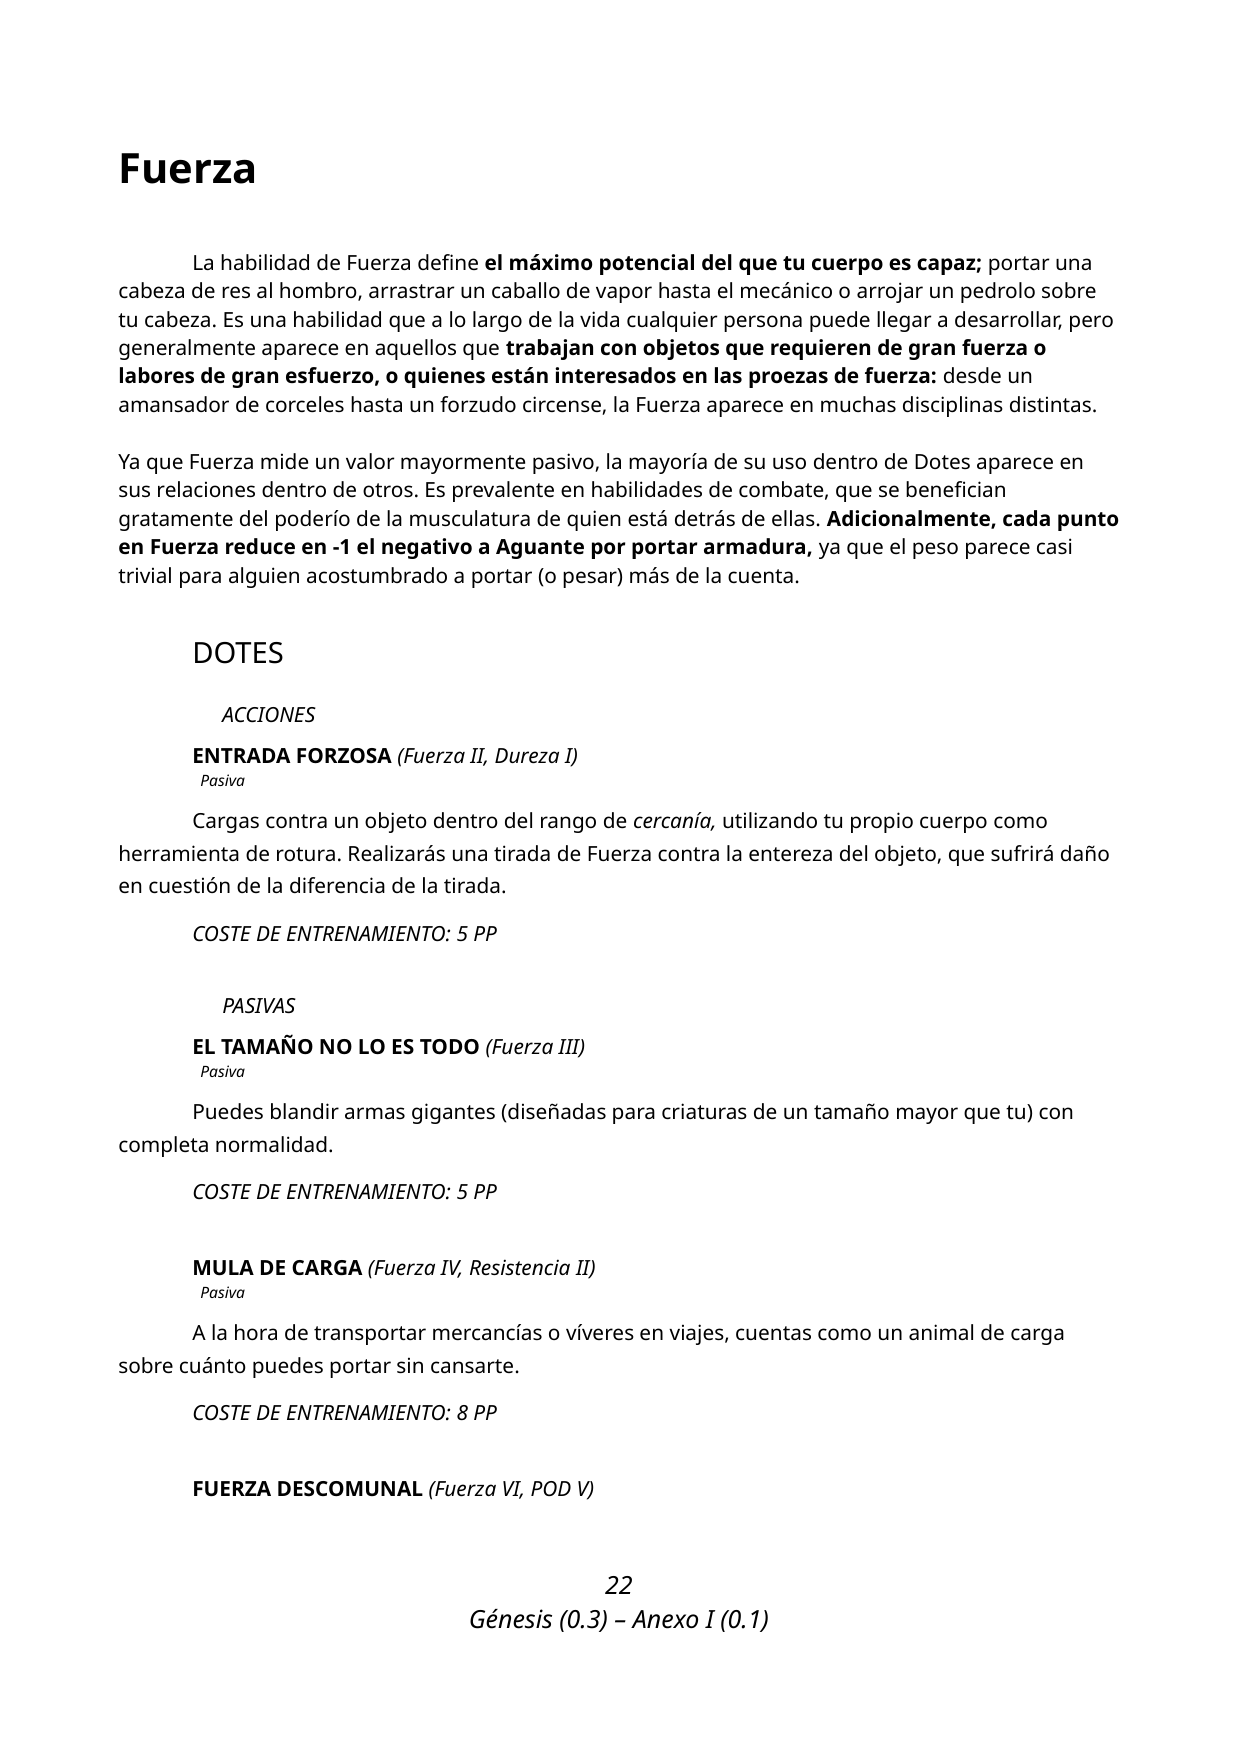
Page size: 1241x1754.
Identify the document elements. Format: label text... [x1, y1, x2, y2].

text FUERZA DESCOMUNAL (Fuerza VI, POD V) [118, 1474, 1122, 1503]
text COSTE DE ENTRENAMIENTO: 5 PP [118, 1177, 1122, 1206]
text ENTRADA FORZOSA (Fuerza II, Dureza I) [118, 741, 1122, 769]
text COSTE DE ENTRENAMIENTO: 8 PP [118, 1398, 1122, 1427]
text COSTE DE ENTRENAMIENTO: 5 PP [118, 919, 1122, 947]
text Pasiva [192, 1282, 1122, 1318]
text Pasiva [192, 1061, 1122, 1097]
text Pasiva [192, 769, 1122, 806]
text MULA DE CARGA (Fuerza IV, Resistencia II) [118, 1253, 1122, 1282]
text A la hora de transportar mercancías o víveres en viajes, cuentas como un animal de carga sobre cuánto puedes portar sin cansarte. [118, 1318, 1122, 1379]
text EL TAMAÑO NO LO ES TODO (Fuerza III) [118, 1032, 1122, 1061]
subtitle DOTES [118, 632, 1122, 672]
text La habilidad de Fuerza define el máximo potencial del que tu cuerpo es capaz; portar una cabeza de res al hombro, arrastrar un caballo de vapor hasta el mecánico o arrojar un pedrolo sobre tu cabeza. Es una habilidad que a lo largo de la vida cualquier persona puede llegar a desarrollar, pero generalmente aparece en aquellos que trabajan con objetos que requieren de gran fuerza o labores de gran esfuerzo, o quienes están interesados en las proezas de fuerza: desde un amansador de corceles hasta un forzudo circense, la Fuerza aparece en muchas disciplinas distintas. [118, 248, 1122, 418]
subtitle ACCIONES [118, 697, 1122, 728]
subtitle PASIVAS [118, 988, 1122, 1019]
text Cargas contra un objeto dentro del rango de cercanía, utilizando tu propio cuerpo como herramienta de rotura. Realizarás una tirada de Fuerza contra la entereza del objeto, que sufrirá daño en cuestión de la diferencia de la tirada. [118, 806, 1122, 900]
text Ya que Fuerza mide un valor mayormente pasivo, la mayoría de su uso dentro de Dotes aparece en sus relaciones dentro de otros. Es prevalente en habilidades de combate, que se benefician gratamente del poderío de la musculatura de quien está detrás de ellas. Adicionalmente, cada punto en Fuerza reduce en -1 el negativo a Aguante por portar armadura, ya que el peso parece casi trivial para alguien acostumbrado a portar (o pesar) más de la cuenta. [118, 447, 1122, 589]
text Puedes blandir armas gigantes (diseñadas para criaturas de un tamaño mayor que tu) con completa normalidad. [118, 1097, 1122, 1158]
subtitle Fuerza [118, 139, 1122, 196]
